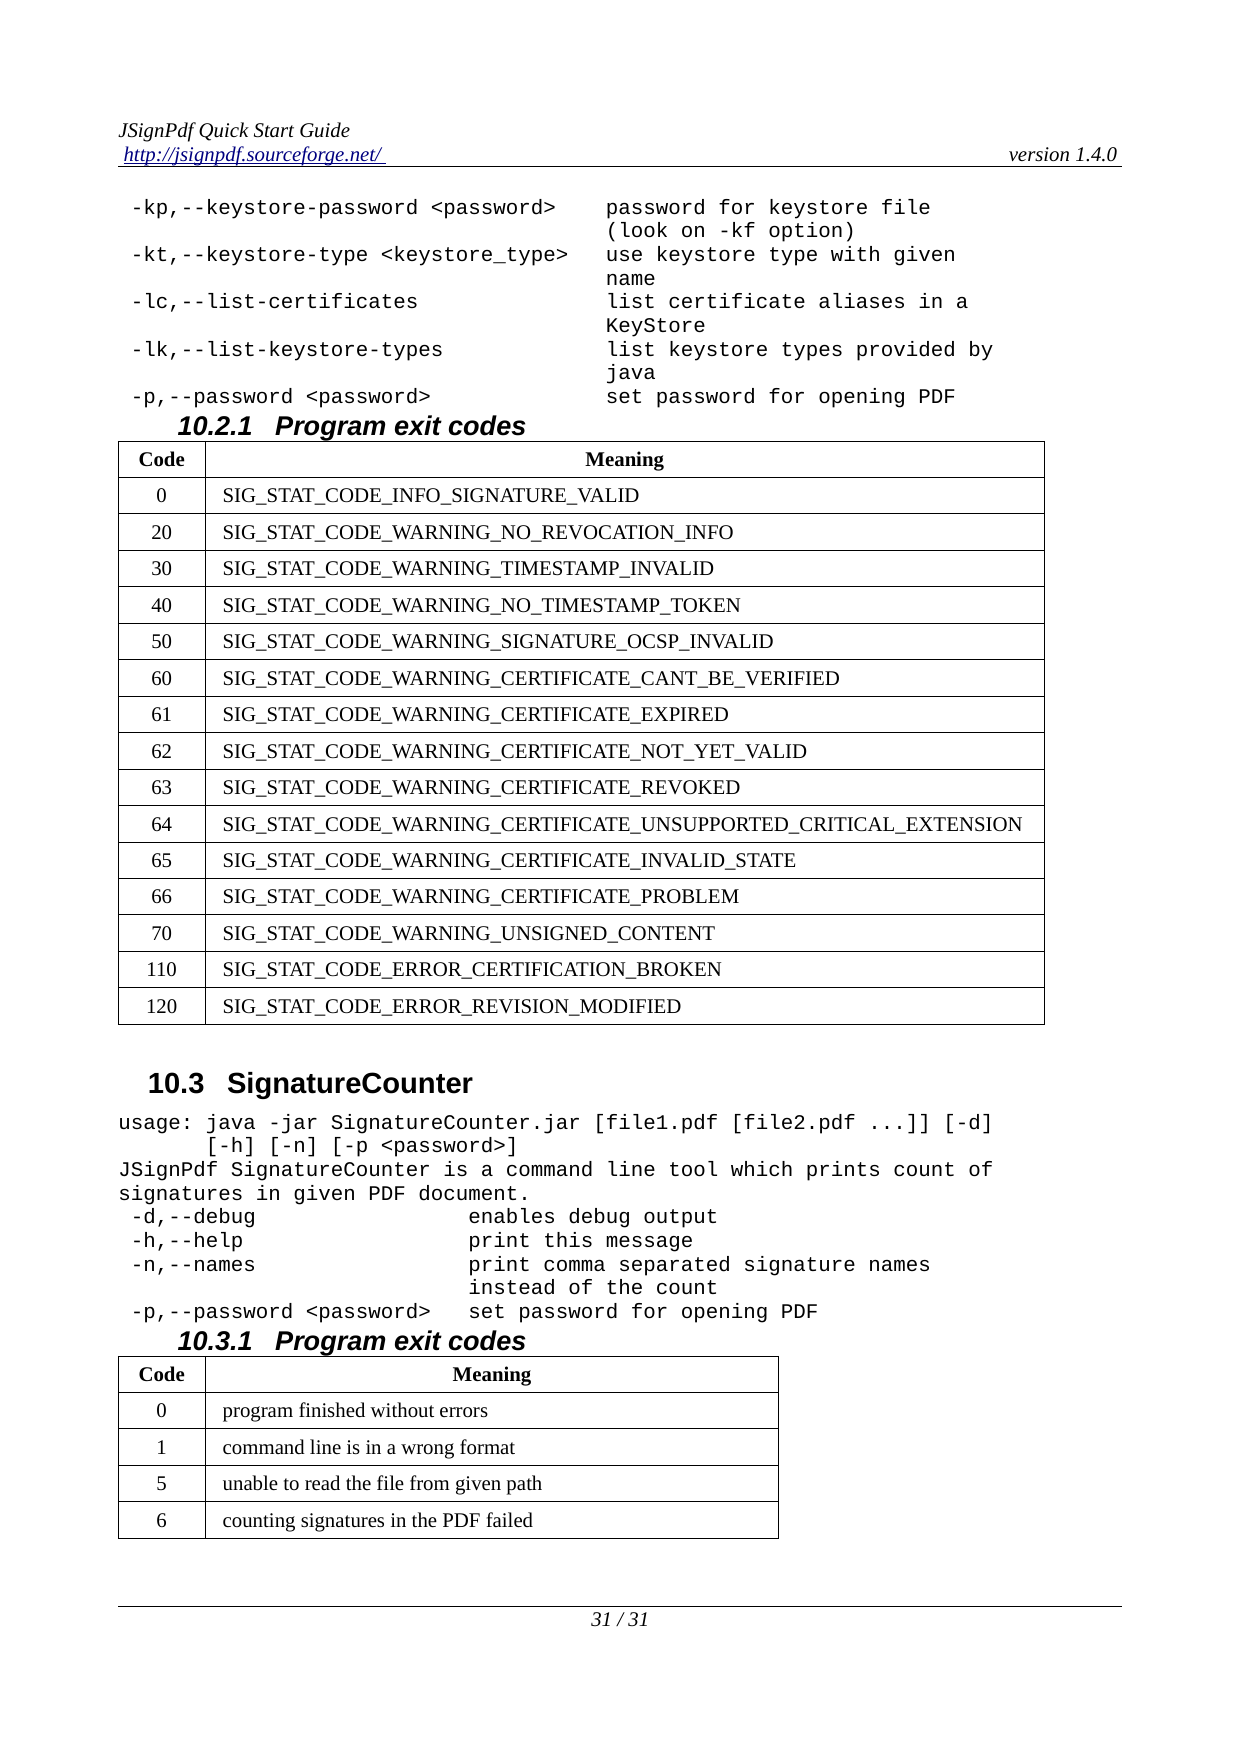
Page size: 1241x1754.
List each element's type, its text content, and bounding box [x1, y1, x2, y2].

text name [118, 268, 1122, 291]
table_cell 66 [119, 879, 205, 914]
table_cell SIG_STAT_CODE_WARNING_CERTIFICATE_UNSUPPORTED_CRITICAL_EXTENSION [206, 806, 1044, 841]
table_cell 63 [119, 770, 205, 805]
table_cell 0 [119, 478, 205, 513]
table_cell 6 [119, 1502, 205, 1538]
subtitle Program exit codes [177, 1324, 1122, 1356]
table_cell command line is in a wrong format [206, 1429, 778, 1465]
text instead of the count [118, 1277, 1122, 1301]
table_cell 20 [119, 514, 205, 550]
subtitle Program exit codes [177, 409, 1122, 441]
table_cell 110 [119, 952, 205, 987]
text signatures in given PDF document. [118, 1183, 1122, 1206]
table_cell SIG_STAT_CODE_WARNING_SIGNATURE_OCSP_INVALID [206, 624, 1044, 659]
text [-h] [-n] [-p <password>] [118, 1135, 1122, 1159]
table_cell SIG_STAT_CODE_WARNING_CERTIFICATE_NOT_YET_VALID [206, 733, 1044, 768]
table_cell SIG_STAT_CODE_WARNING_UNSIGNED_CONTENT [206, 915, 1044, 951]
table_cell 40 [119, 587, 205, 623]
table_cell SIG_STAT_CODE_WARNING_CERTIFICATE_CANT_BE_VERIFIED [206, 660, 1044, 696]
text KeyStore [118, 315, 1122, 339]
table_cell 61 [119, 697, 205, 732]
table_cell SIG_STAT_CODE_ERROR_CERTIFICATION_BROKEN [206, 952, 1044, 987]
text -lc,--list-certificates list certificate aliases in a [118, 291, 1122, 315]
table_header Meaning [206, 442, 1044, 477]
table_cell SIG_STAT_CODE_WARNING_CERTIFICATE_EXPIRED [206, 697, 1044, 732]
text java [118, 362, 1122, 386]
text usage: java -jar SignatureCounter.jar [file1.pdf [file2.pdf ...]] [-d] [118, 1112, 1122, 1135]
table_cell SIG_STAT_CODE_WARNING_NO_TIMESTAMP_TOKEN [206, 587, 1044, 623]
text -h,--help print this message [118, 1230, 1122, 1253]
table_cell 70 [119, 915, 205, 951]
table_cell 50 [119, 624, 205, 659]
table_cell 5 [119, 1466, 205, 1501]
table_cell 30 [119, 551, 205, 586]
table_cell 0 [119, 1393, 205, 1428]
table_cell SIG_STAT_CODE_INFO_SIGNATURE_VALID [206, 478, 1044, 513]
table_cell SIG_STAT_CODE_WARNING_CERTIFICATE_INVALID_STATE [206, 843, 1044, 878]
text -kp,--keystore-password <password> password for keystore file [118, 197, 1122, 220]
text (look on -kf option) [118, 220, 1122, 244]
text -kt,--keystore-type <keystore_type> use keystore type with given [118, 244, 1122, 268]
table_cell 1 [119, 1429, 205, 1465]
table_cell SIG_STAT_CODE_WARNING_CERTIFICATE_REVOKED [206, 770, 1044, 805]
table_cell 64 [119, 806, 205, 841]
table_cell 65 [119, 843, 205, 878]
text -p,--password <password> set password for opening PDF [118, 1301, 1122, 1324]
table_cell counting signatures in the PDF failed [206, 1502, 778, 1538]
table_cell 120 [119, 988, 205, 1024]
table_header Code [119, 442, 205, 477]
table_cell SIG_STAT_CODE_WARNING_TIMESTAMP_INVALID [206, 551, 1044, 586]
subtitle SignatureCounter [148, 1066, 1116, 1100]
table_cell SIG_STAT_CODE_WARNING_NO_REVOCATION_INFO [206, 514, 1044, 550]
table_cell SIG_STAT_CODE_ERROR_REVISION_MODIFIED [206, 988, 1044, 1024]
table_header Code [119, 1357, 205, 1392]
text -n,--names print comma separated signature names [118, 1253, 1122, 1277]
table_cell unable to read the file from given path [206, 1466, 778, 1501]
table_cell SIG_STAT_CODE_WARNING_CERTIFICATE_PROBLEM [206, 879, 1044, 914]
table_header Meaning [206, 1357, 778, 1392]
table_cell 62 [119, 733, 205, 768]
text -d,--debug enables debug output [118, 1206, 1122, 1230]
table_cell 60 [119, 660, 205, 696]
table_cell program finished without errors [206, 1393, 778, 1428]
text JSignPdf SignatureCounter is a command line tool which prints count of [118, 1159, 1122, 1183]
text -p,--password <password> set password for opening PDF [118, 386, 1122, 409]
text -lk,--list-keystore-types list keystore types provided by [118, 339, 1122, 362]
